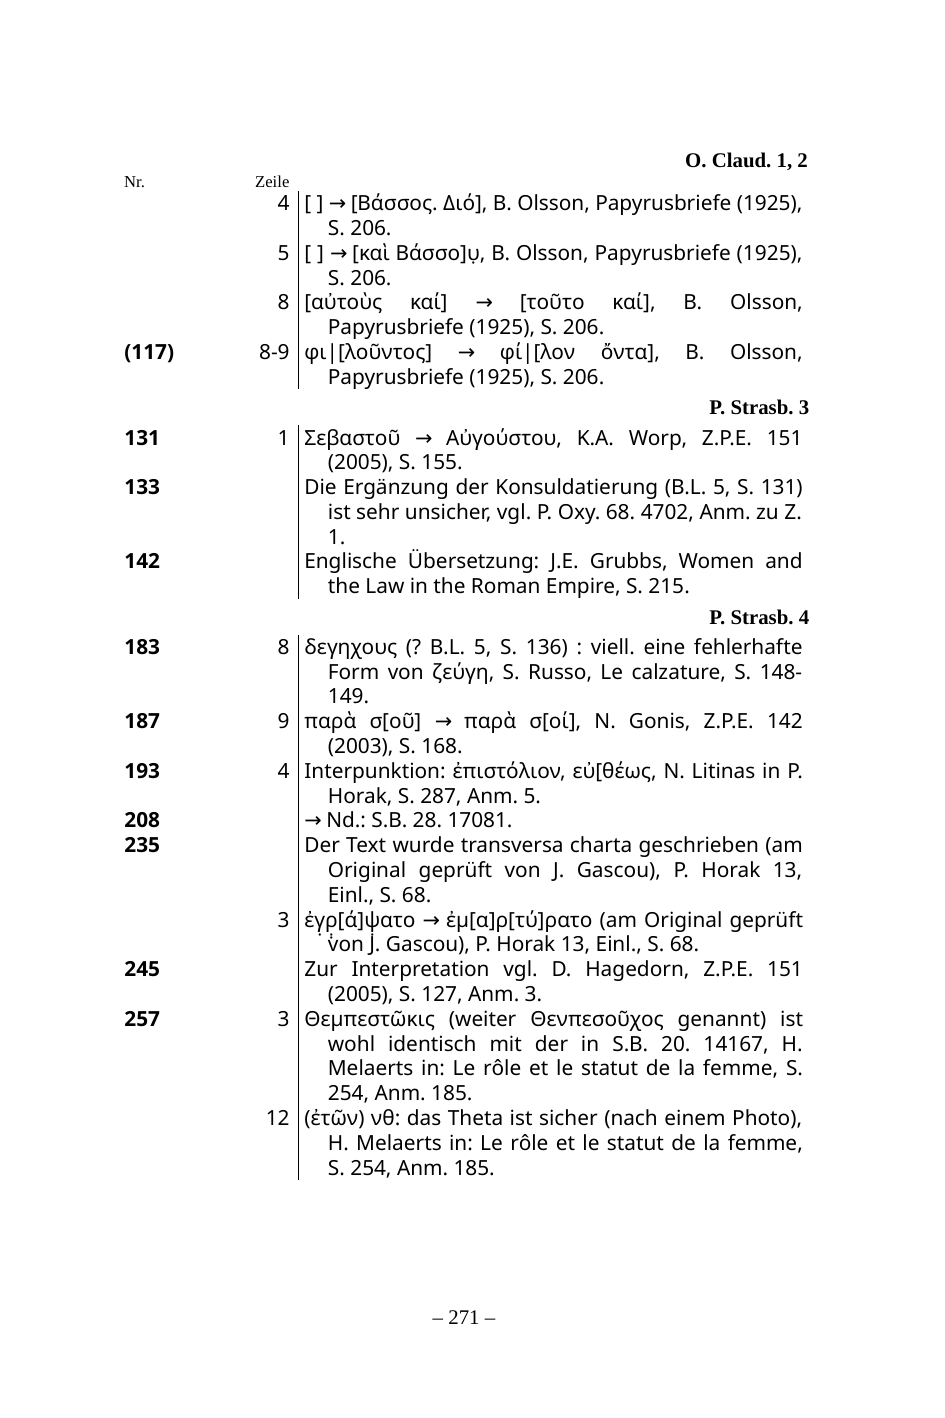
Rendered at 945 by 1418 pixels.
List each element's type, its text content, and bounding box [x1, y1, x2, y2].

table_cell [118, 907, 207, 957]
table_cell 5 [207, 240, 298, 290]
table_cell 8-9 [207, 340, 298, 389]
subtitle P. Strasb. 4 [118, 604, 809, 629]
table_cell 8 [207, 290, 298, 339]
table_cell [118, 290, 207, 339]
table_cell Θεμπεστῶκις (weiter Θενπεσοῦχος genannt) ist wohl identisch mit der in S.B. 20. 14167, H. Melaerts in: Le rôle et le statut de la femme, S. 254, Anm. 185. [299, 1006, 809, 1106]
table_cell → Nd.: S.B. 28. 17081. [299, 808, 809, 833]
table_header 131 [118, 425, 207, 475]
table_cell 3 [207, 907, 298, 957]
table_cell 9 [207, 709, 298, 758]
table_cell ἐγ̣ρ̣̣[ά]ψ̣ατο → ἐμ[α]ρ[τύ]ρατο (am Original geprüft von J. Gascou), P. Horak 13, Einl., S. 68. [299, 907, 809, 957]
table_cell φι|[λοῦντος] → φί|[λον ὄντα], B. Olsson, Papyrusbriefe (1925), S. 206. [299, 340, 809, 389]
table_header 8 [207, 635, 298, 709]
table_header 1 [207, 425, 298, 475]
table_cell (117) [118, 340, 207, 389]
table_cell παρὰ σ[οῦ] → παρὰ σ[οί], N. Gonis, Z.P.E. 142 (2003), S. 168. [299, 709, 809, 758]
table_cell 4 [207, 759, 298, 808]
table_header Σεβαστοῦ → Αὐγούστου, K.A. Worp, Z.P.E. 151 (2005), S. 155. [299, 425, 809, 475]
table_cell Die Ergänzung der Konsuldatierung (B.L. 5, S. 131) ist sehr unsicher, vgl. P. Oxy. 68. 4702, Anm. zu Z. 1. [299, 475, 809, 549]
table_cell 193 [118, 759, 207, 808]
table_cell (ἐτῶν) νθ: das Theta ist sicher (nach einem Photo), H. Melaerts in: Le rôle et le statut de la femme, S. 254, Anm. 185. [299, 1106, 809, 1180]
table_header δεγηχους (? B.L. 5, S. 136) : viell. eine fehlerhafte Form von ζεύγη, S. Russo, Le calzature, S. 148-149. [299, 635, 809, 709]
table_cell 235 [118, 833, 298, 907]
table_cell 3 [207, 1006, 298, 1106]
table_cell [αὐτοὺς καί] → [τοῦτο καί], B. Olsson, Papyrusbriefe (1925), S. 206. [299, 290, 809, 339]
table_cell [118, 240, 207, 290]
table_cell [207, 475, 298, 549]
table_cell [ ] → [καὶ Βάσσο]υ̣, B. Olsson, Papyrusbriefe (1925), S. 206. [299, 240, 809, 290]
subtitle P. Strasb. 3 [118, 395, 809, 419]
table_cell Zur Interpretation vgl. D. Hagedorn, Z.P.E. 151 (2005), S. 127, Anm. 3. [299, 957, 809, 1006]
table_cell 142 [118, 549, 298, 599]
table_cell Der Text wurde transversa charta geschrieben (am Original geprüft von J. Gascou), P. Horak 13, Einl., S. 68. [299, 833, 809, 907]
table_cell [118, 191, 207, 240]
table_header 183 [118, 635, 207, 709]
table_cell Englische Übersetzung: J.E. Grubbs, Women and the Law in the Roman Empire, S. 215. [299, 549, 809, 599]
table_cell 245 [118, 957, 298, 1006]
table_cell Interpunktion: ἐπιστόλιον, εὐ[θέως, N. Litinas in P. Horak, S. 287, Anm. 5. [299, 759, 809, 808]
table_cell 4 [207, 191, 298, 240]
table_cell 133 [118, 475, 207, 549]
table_cell [118, 1106, 207, 1180]
table_cell 208 [118, 808, 298, 833]
table_cell [ ] → [Βάσσος. Διό], B. Olsson, Papyrusbriefe (1925), S. 206. [299, 191, 809, 240]
table_cell 187 [118, 709, 207, 758]
table_cell 257 [118, 1006, 207, 1106]
table_cell 12 [207, 1106, 298, 1180]
